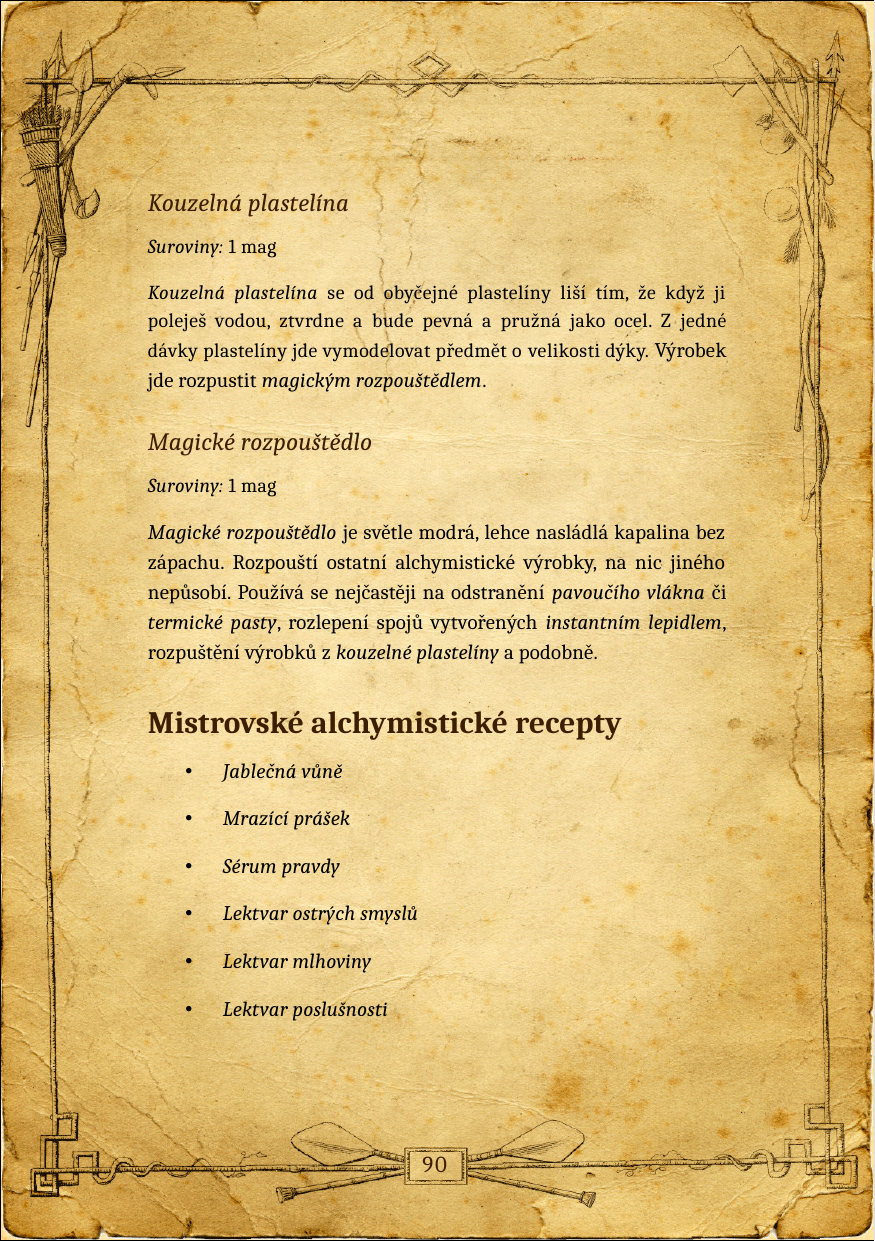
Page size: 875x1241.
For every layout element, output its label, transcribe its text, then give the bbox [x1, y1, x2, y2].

list Lektvar mlhoviny [185, 950, 726, 974]
text Magické rozpouštědlo je světle modrá, lehce nasládlá kapalina bez zápachu. Rozpouští ostatní alchymistické výrobky, na nic jiného nepůsobí. Používá se nejčastěji na odstranění pavoučího vlákna či termické pasty, rozlepení spojů vytvořených instantním lepidlem, rozpuštění výrobků z⁠ kouzelné plastelíny a⁠ podobně. [148, 521, 726, 664]
text Kouzelná plastelína se od obyčejné plastelíny liší tím, že když ji poleješ vodou, ztvrdne a⁠ bude pevná a⁠ pružná jako ocel. Z⁠ jedné dávky plastelíny jde vymodelovat předmět o⁠ velikosti dýky. Výrobek jde rozpustit magickým rozpouštědlem. [148, 282, 726, 393]
list Sérum pravdy [185, 854, 726, 878]
subtitle Mistrovské alchymistické recepty [148, 706, 726, 742]
list Jablečná vůně [185, 759, 726, 783]
text Suroviny: 1 mag [148, 474, 726, 497]
list Mrazící prášek [185, 807, 726, 831]
picture [1, 1, 874, 1240]
list Lektvar ostrých smyslů [185, 902, 726, 926]
subtitle Magické rozpouštědlo [148, 428, 726, 457]
subtitle Kouzelná plastelína [148, 189, 726, 218]
text Suroviny: 1 mag [148, 236, 726, 258]
list Lektvar poslušnosti [185, 997, 726, 1021]
